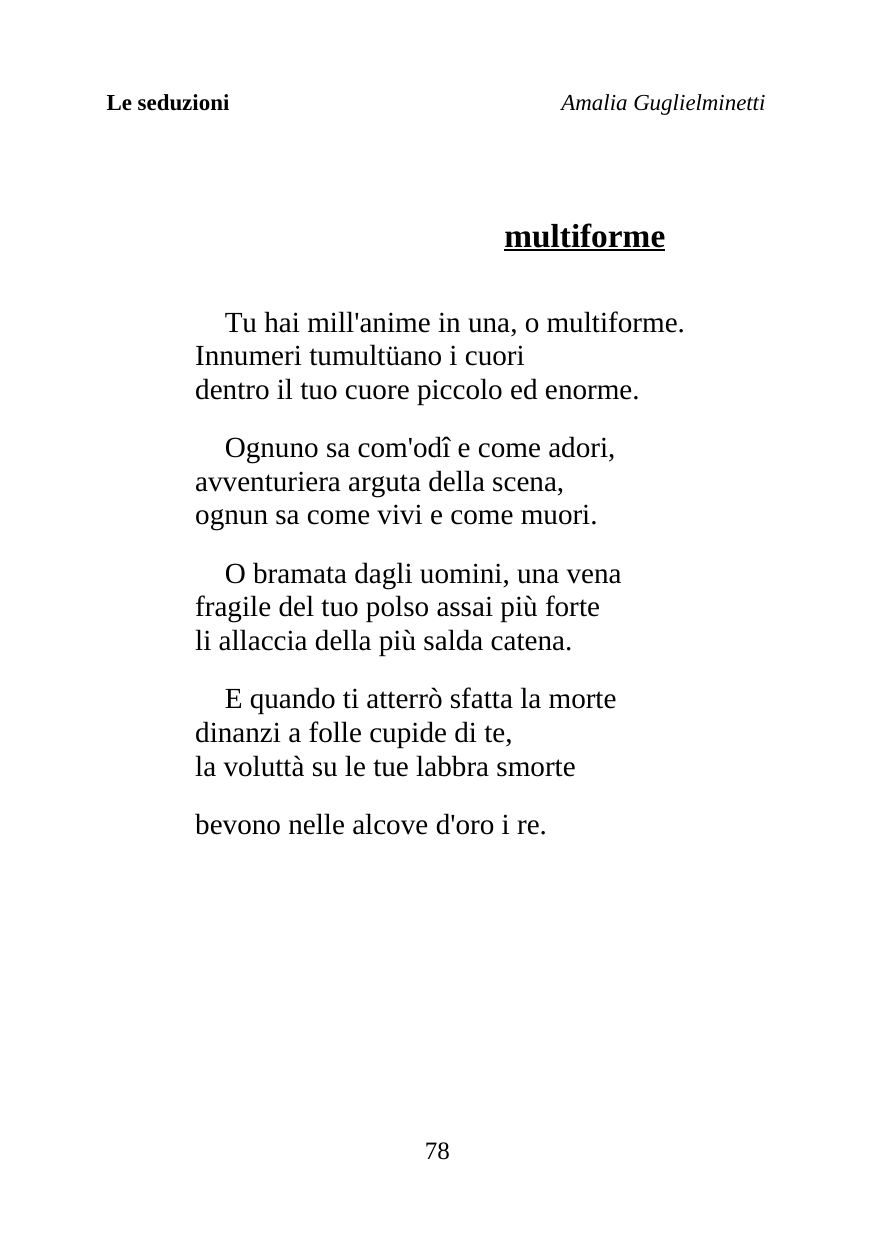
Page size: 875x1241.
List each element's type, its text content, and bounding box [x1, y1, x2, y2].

text Ognuno sa com'odî e come adori, avventuriera arguta della scena, ognun sa come vivi e come muori. [195, 430, 768, 531]
text Tu hai mill'anime in una, o multiforme. Innumeri tumultüano i cuori dentro il tuo cuore piccolo ed enorme. [195, 305, 768, 405]
text E quando ti atterrò sfatta la morte dinanzi a folle cupide di te, la voluttà su le tue labbra smorte [195, 682, 768, 782]
subtitle multiforme [402, 216, 768, 255]
text bevono nelle alcove d'oro i re. [195, 807, 768, 841]
text O bramata dagli uomini, una vena fragile del tuo polso assai più forte li allaccia della più salda catena. [195, 556, 768, 657]
